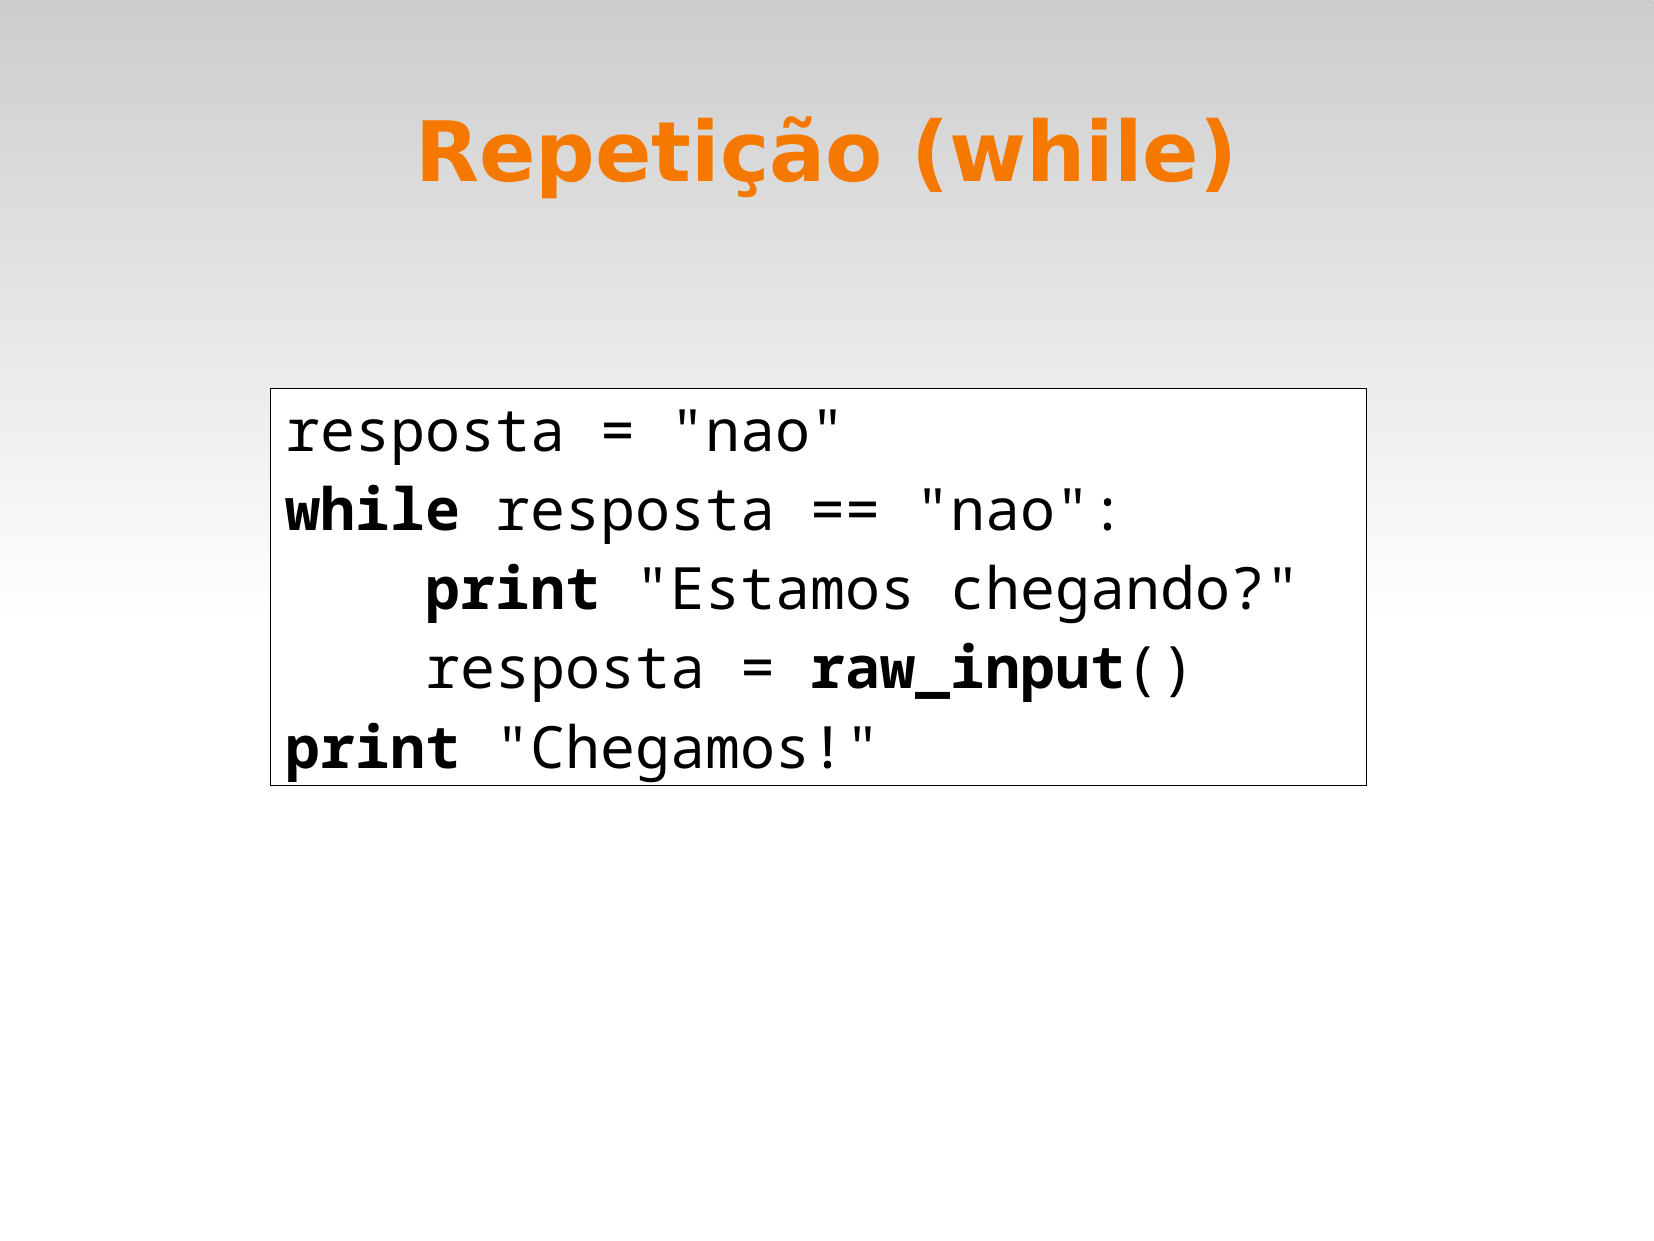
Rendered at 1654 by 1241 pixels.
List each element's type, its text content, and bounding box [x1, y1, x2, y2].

text_box resposta = "nao" while resposta == "nao": print "Estamos chegando?" resposta = raw_input() print "Chegamos!" [270, 415, 1367, 759]
title Repetição (while) [82, 49, 1571, 257]
